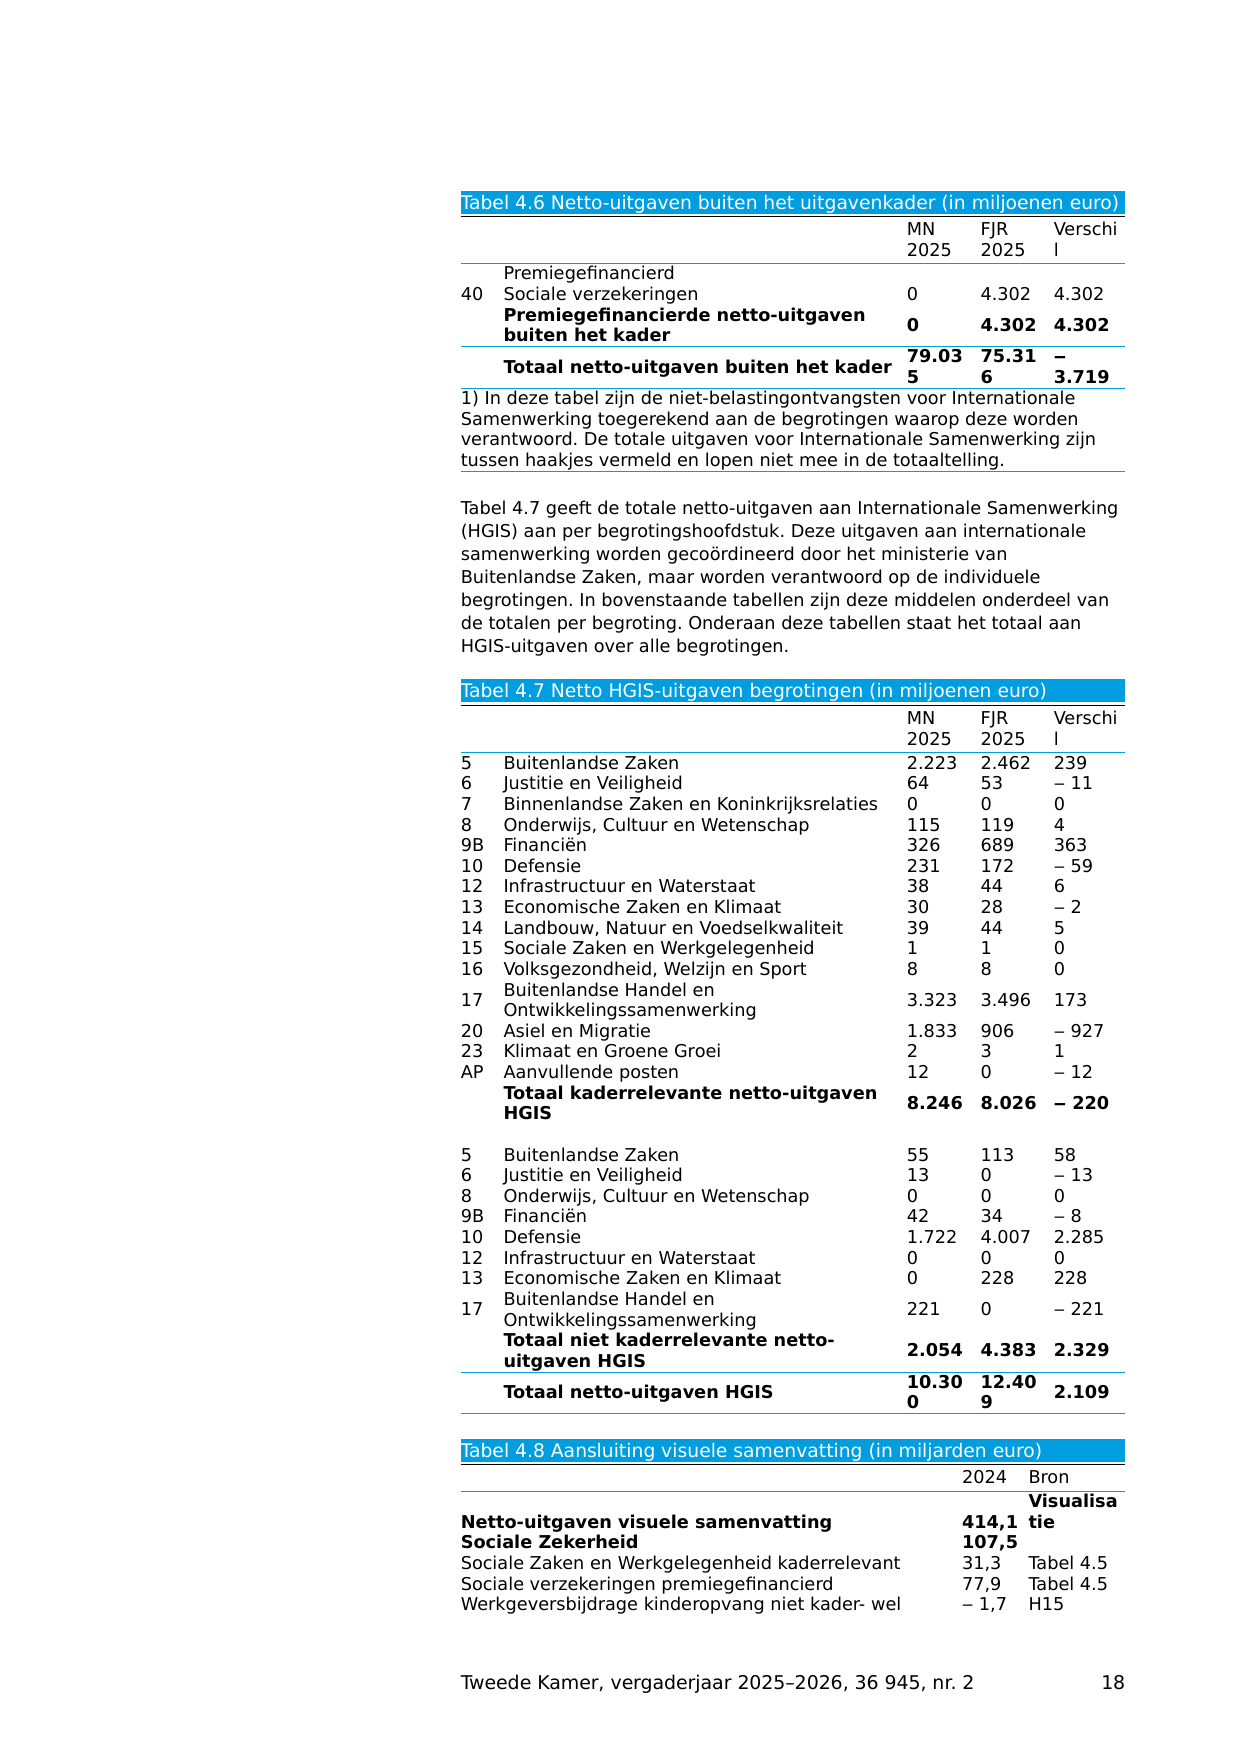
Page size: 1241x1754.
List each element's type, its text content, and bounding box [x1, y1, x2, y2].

table_cell 3.496 [978, 980, 1051, 1021]
table_cell Netto-uitgaven visuele samenvatting [461, 1492, 959, 1532]
table_cell Totaal netto-uitgaven HGIS [500, 1373, 904, 1413]
table_cell 9B [461, 1206, 500, 1227]
table_cell ‒ 2 [1051, 897, 1125, 918]
table_cell Buitenlandse Handel en Ontwikkelingssamenwerking [500, 1289, 904, 1330]
table_cell 0 [978, 1186, 1051, 1206]
table_cell 172 [978, 856, 1051, 876]
table_cell MN 2025 [904, 706, 977, 752]
table_cell 2.223 [904, 753, 977, 773]
table_cell ‒ 8 [1051, 1206, 1125, 1227]
table_cell Defensie [500, 1227, 904, 1248]
table_cell [904, 264, 977, 284]
table_cell [500, 1124, 904, 1144]
table_cell [500, 706, 904, 752]
table_cell 15 [461, 938, 500, 959]
table_cell 8 [978, 959, 1051, 979]
table_cell Volksgezondheid, Welzijn en Sport [500, 959, 904, 979]
table_cell ‒ 11 [1051, 773, 1125, 794]
table_cell 6 [461, 1165, 500, 1186]
table_cell 228 [978, 1268, 1051, 1289]
table_cell Totaal netto-uitgaven buiten het kader [500, 347, 904, 388]
table_cell [461, 347, 500, 388]
table_cell Verschil [1051, 217, 1125, 263]
table_cell [461, 264, 500, 284]
table_cell Landbouw, Natuur en Voedselkwaliteit [500, 918, 904, 938]
table_cell 689 [978, 835, 1051, 856]
table_cell 2.462 [978, 753, 1051, 773]
table_cell ‒ 1,7 [959, 1594, 1025, 1615]
table_cell 113 [978, 1145, 1051, 1165]
table_cell ‒ 3.719 [1051, 347, 1125, 388]
table_cell 2.054 [904, 1330, 977, 1371]
table_cell FJR 2025 [978, 217, 1051, 263]
table_cell [461, 1124, 500, 1144]
table_cell [461, 305, 500, 346]
table_cell [1025, 1533, 1125, 1553]
table_cell 39 [904, 918, 977, 938]
table_cell 119 [978, 815, 1051, 835]
table_cell MN 2025 [904, 217, 977, 263]
table_cell 17 [461, 980, 500, 1021]
table_cell [978, 264, 1051, 284]
table_cell [461, 1083, 500, 1124]
table_cell Sociale verzekeringen premiegefinancierd [461, 1574, 959, 1594]
table_cell Financiën [500, 835, 904, 856]
table_cell 0 [904, 305, 977, 346]
table_cell 4 [1051, 815, 1125, 835]
table_cell Economische Zaken en Klimaat [500, 897, 904, 918]
table_cell 0 [904, 794, 977, 814]
table_cell 1 [904, 938, 977, 959]
table_cell Buitenlandse Zaken [500, 753, 904, 773]
table_cell 12 [461, 1248, 500, 1268]
table_cell Defensie [500, 856, 904, 876]
table_cell Onderwijs, Cultuur en Wetenschap [500, 1186, 904, 1206]
table_cell 107,5 [959, 1533, 1025, 1553]
table_cell 8 [904, 959, 977, 979]
table_cell [1051, 264, 1125, 284]
table_cell 17 [461, 1289, 500, 1330]
table_cell ‒ 220 [1051, 1083, 1125, 1124]
table_cell 0 [978, 1289, 1051, 1330]
table_cell 38 [904, 876, 977, 897]
table_cell 173 [1051, 980, 1125, 1021]
table_cell [461, 217, 500, 263]
table_cell H15 [1025, 1594, 1125, 1615]
table_cell ‒ 927 [1051, 1021, 1125, 1041]
table_cell 0 [978, 1062, 1051, 1083]
table_cell ‒ 59 [1051, 856, 1125, 876]
table_cell Aanvullende posten [500, 1062, 904, 1083]
table_cell [461, 1330, 500, 1371]
table_cell 0 [904, 284, 977, 304]
table_cell 5 [461, 1145, 500, 1165]
table_cell AP [461, 1062, 500, 1083]
table_cell Infrastructuur en Waterstaat [500, 1248, 904, 1268]
table_cell 0 [904, 1186, 977, 1206]
table_cell [904, 1124, 977, 1144]
table_cell Totaal kaderrelevante netto-uitgaven HGIS [500, 1083, 904, 1124]
table_cell Premiegefinancierde netto-uitgaven buiten het kader [500, 305, 904, 346]
table_cell 231 [904, 856, 977, 876]
table_cell 4.302 [978, 284, 1051, 304]
table_cell 75.316 [978, 347, 1051, 388]
table_cell 2 [904, 1041, 977, 1062]
table_cell 8 [461, 1186, 500, 1206]
table_cell 0 [978, 1248, 1051, 1268]
table_cell 5 [461, 753, 500, 773]
table_cell 363 [1051, 835, 1125, 856]
table_cell 4.302 [1051, 305, 1125, 346]
table_cell Verschil [1051, 706, 1125, 752]
table_cell 326 [904, 835, 977, 856]
table_cell 13 [461, 897, 500, 918]
table_cell 14 [461, 918, 500, 938]
table_cell 64 [904, 773, 977, 794]
table_cell Onderwijs, Cultuur en Wetenschap [500, 815, 904, 835]
table_cell ‒ 12 [1051, 1062, 1125, 1083]
table_cell 12 [904, 1062, 977, 1083]
table_cell 3.323 [904, 980, 977, 1021]
table_cell [1051, 1124, 1125, 1144]
table_cell 1 [1051, 1041, 1125, 1062]
table_cell 0 [1051, 1186, 1125, 1206]
table_cell 16 [461, 959, 500, 979]
table_cell 1 [978, 938, 1051, 959]
table_cell Justitie en Veiligheid [500, 1165, 904, 1186]
table_cell Buitenlandse Zaken [500, 1145, 904, 1165]
table_cell Werkgeversbijdrage kinderopvang niet kader- wel [461, 1594, 959, 1615]
table_cell Sociale Zekerheid [461, 1533, 959, 1553]
table_cell 239 [1051, 753, 1125, 773]
table_cell 77,9 [959, 1574, 1025, 1594]
table_cell 2.329 [1051, 1330, 1125, 1371]
table_cell 906 [978, 1021, 1051, 1041]
table_cell 1.833 [904, 1021, 977, 1041]
table_cell 12 [461, 876, 500, 897]
table_cell 1) In deze tabel zijn de niet-belastingontvangsten voor Internationale Samenwerking toegerekend aan de begrotingen waarop deze worden verantwoord. De totale uitgaven voor Internationale Samenwerking zijn tussen haakjes vermeld en lopen niet mee in de totaaltelling. [461, 389, 1125, 471]
table_cell Totaal niet kaderrelevante netto-uitgaven HGIS [500, 1330, 904, 1371]
table_cell Premiegefinancierd [500, 264, 904, 284]
table_cell 0 [1051, 959, 1125, 979]
table_cell 221 [904, 1289, 977, 1330]
table_cell 4.383 [978, 1330, 1051, 1371]
table_cell 2.109 [1051, 1373, 1125, 1413]
table_cell 4.302 [978, 305, 1051, 346]
table_cell 7 [461, 794, 500, 814]
table_cell 228 [1051, 1268, 1125, 1289]
table_cell 0 [1051, 938, 1125, 959]
table_cell 13 [904, 1165, 977, 1186]
table_cell Tabel 4.5 [1025, 1574, 1125, 1594]
table_cell [461, 1373, 500, 1413]
table_cell Infrastructuur en Waterstaat [500, 876, 904, 897]
table_cell 34 [978, 1206, 1051, 1227]
table_cell 9B [461, 835, 500, 856]
table_cell Klimaat en Groene Groei [500, 1041, 904, 1062]
table_cell 5 [1051, 918, 1125, 938]
table_cell 115 [904, 815, 977, 835]
table_cell 0 [978, 1165, 1051, 1186]
table_cell 79.035 [904, 347, 977, 388]
table_cell 10.300 [904, 1373, 977, 1413]
table_cell Asiel en Migratie [500, 1021, 904, 1041]
table_cell 3 [978, 1041, 1051, 1062]
table_cell 0 [1051, 794, 1125, 814]
table_cell [461, 1465, 959, 1491]
table_cell Financiën [500, 1206, 904, 1227]
table_cell FJR 2025 [978, 706, 1051, 752]
table_cell 23 [461, 1041, 500, 1062]
table_cell Economische Zaken en Klimaat [500, 1268, 904, 1289]
table_cell 8 [461, 815, 500, 835]
table_cell 58 [1051, 1145, 1125, 1165]
table_cell Sociale Zaken en Werkgelegenheid [500, 938, 904, 959]
table_cell 10 [461, 856, 500, 876]
table_cell 13 [461, 1268, 500, 1289]
table_cell [500, 217, 904, 263]
table_cell 55 [904, 1145, 977, 1165]
table_cell Binnenlandse Zaken en Koninkrijksrelaties [500, 794, 904, 814]
table_cell [978, 1124, 1051, 1144]
table_cell 0 [1051, 1248, 1125, 1268]
table_cell 0 [904, 1268, 977, 1289]
table_cell Visualisatie [1025, 1492, 1125, 1532]
table_cell 1.722 [904, 1227, 977, 1248]
table_cell 10 [461, 1227, 500, 1248]
table_cell 8.026 [978, 1083, 1051, 1124]
table_cell Buitenlandse Handel en Ontwikkelingssamenwerking [500, 980, 904, 1021]
table_cell 0 [904, 1248, 977, 1268]
table_cell 6 [1051, 876, 1125, 897]
table_cell ‒ 221 [1051, 1289, 1125, 1330]
table_cell [461, 706, 500, 752]
table_cell Bron [1025, 1465, 1125, 1491]
table_cell Sociale verzekeringen [500, 284, 904, 304]
table_cell 8.246 [904, 1083, 977, 1124]
table_cell Tabel 4.5 [1025, 1553, 1125, 1574]
text Tabel 4.7 geeft de totale netto-uitgaven aan Internationale Samenwerking (HGIS) aan per begrotingshoofdstuk. Deze uitgaven aan internationale samenwerking worden gecoördineerd door het ministerie van Buitenlandse Zaken, maar worden verantwoord op de individuele begrotingen. In bovenstaande tabellen zijn deze middelen onderdeel van de totalen per begroting. Onderaan deze tabellen staat het totaal aan HGIS-uitgaven over alle begrotingen. [461, 496, 1125, 657]
table_cell 2024 [959, 1465, 1025, 1491]
table_cell 44 [978, 876, 1051, 897]
table_cell 20 [461, 1021, 500, 1041]
table_cell Sociale Zaken en Werkgelegenheid kaderrelevant [461, 1553, 959, 1574]
table_cell 0 [978, 794, 1051, 814]
table_cell 4.302 [1051, 284, 1125, 304]
table_cell 40 [461, 284, 500, 304]
table_cell 12.409 [978, 1373, 1051, 1413]
table_cell Justitie en Veiligheid [500, 773, 904, 794]
table_cell 44 [978, 918, 1051, 938]
table_cell 4.007 [978, 1227, 1051, 1248]
table_cell 2.285 [1051, 1227, 1125, 1248]
table_cell 414,1 [959, 1492, 1025, 1532]
table_cell 42 [904, 1206, 977, 1227]
table_cell 53 [978, 773, 1051, 794]
table_cell 30 [904, 897, 977, 918]
table_cell 6 [461, 773, 500, 794]
table_cell 31,3 [959, 1553, 1025, 1574]
table_cell ‒ 13 [1051, 1165, 1125, 1186]
table_cell 28 [978, 897, 1051, 918]
